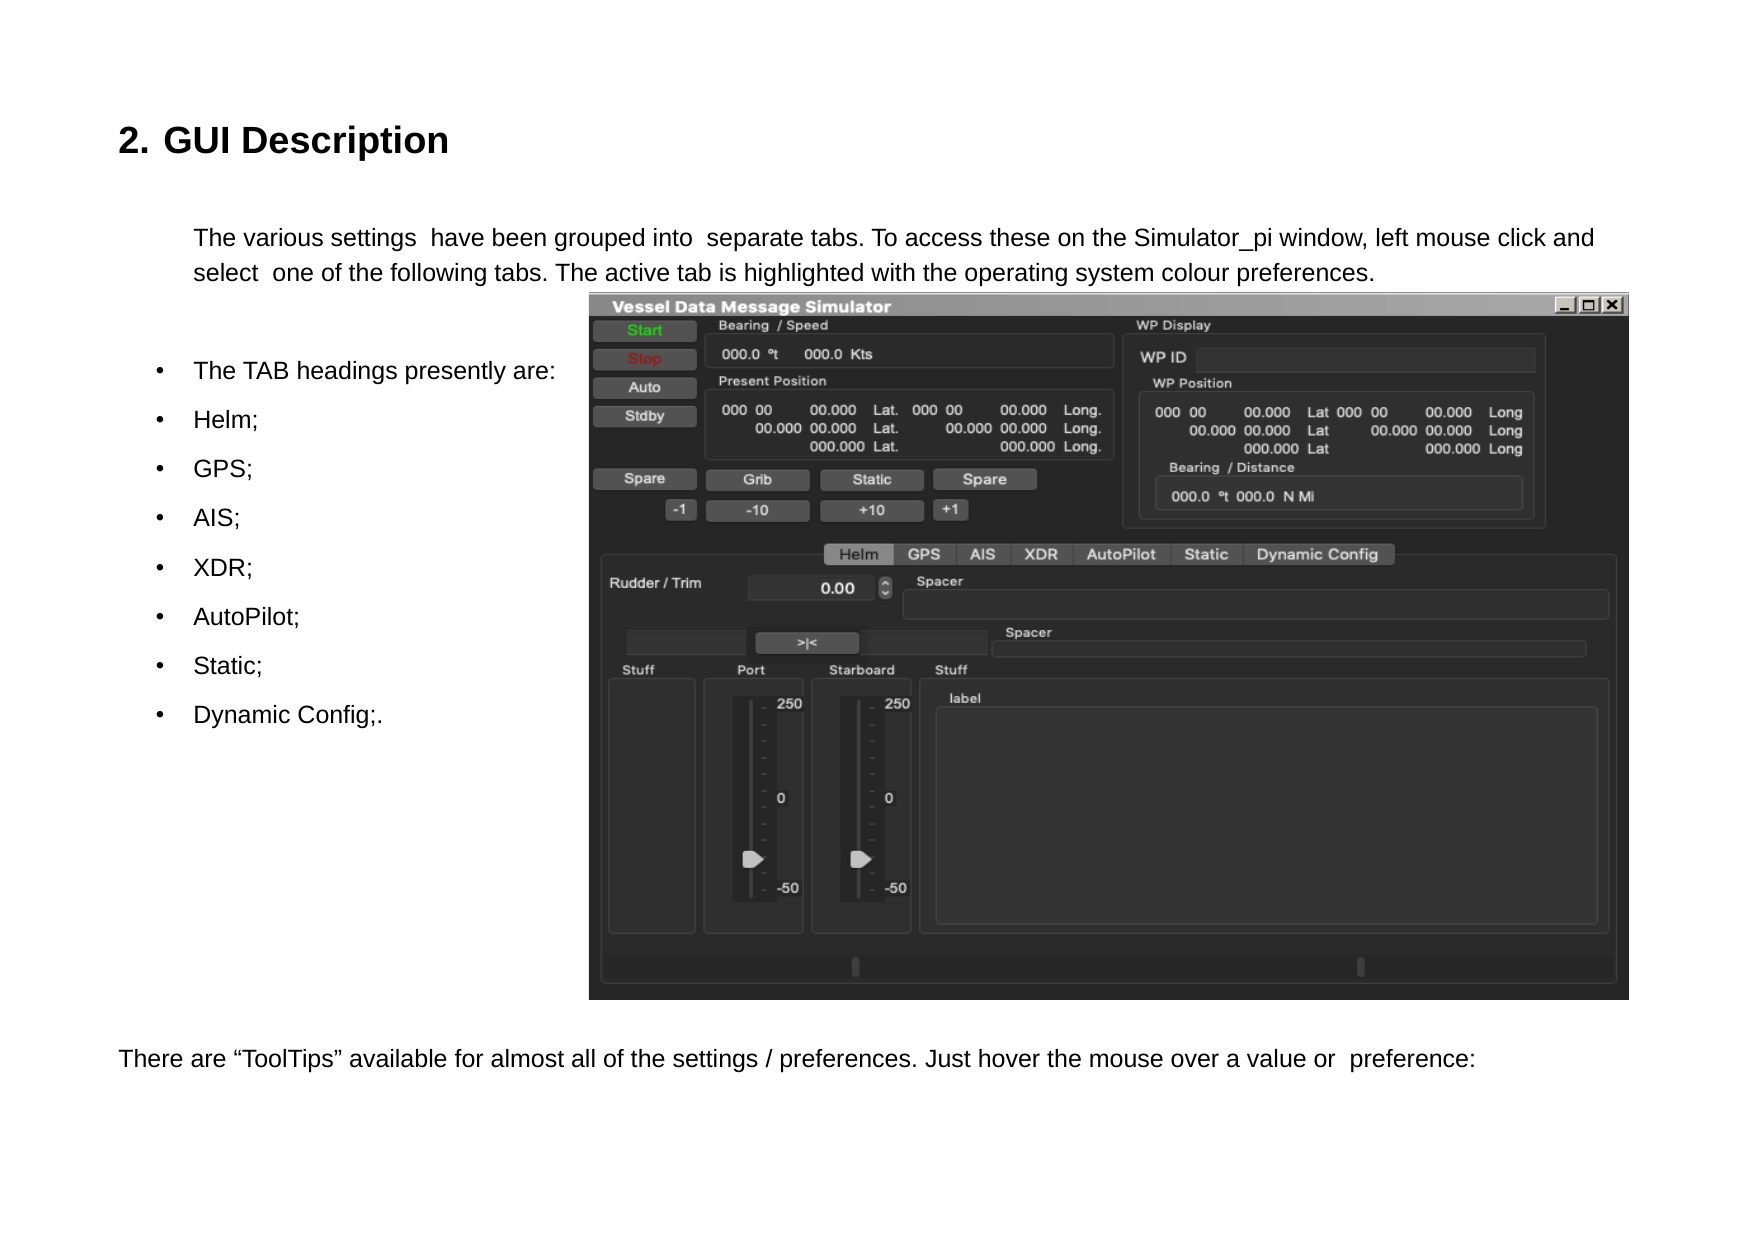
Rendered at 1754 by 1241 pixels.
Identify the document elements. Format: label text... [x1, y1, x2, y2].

list The TAB headings presently are: [156, 356, 588, 385]
list [1629, 602, 1636, 631]
list The various settings have been grouped into separate tabs. To access these on the Simulator_pi window, left mouse click and select one of the following tabs. The active tab is highlighted with the operating system colour preferences. [156, 223, 1636, 287]
list Dynamic Config;. [156, 700, 588, 729]
list [1629, 454, 1636, 483]
picture [588, 292, 1629, 1000]
list Static; [156, 651, 588, 680]
list [1629, 553, 1636, 581]
list AIS; [156, 503, 588, 532]
list [1629, 503, 1636, 532]
list [1629, 405, 1636, 434]
subtitle GUI Description [118, 118, 1636, 162]
list AutoPilot; [156, 602, 588, 631]
list GPS; [156, 454, 588, 483]
list Helm; [156, 405, 588, 434]
list [1629, 651, 1636, 680]
list XDR; [156, 553, 588, 581]
text There are “ToolTips” available for almost all of the settings / preferences. Just hover the mouse over a value or preference: [118, 1044, 1636, 1072]
